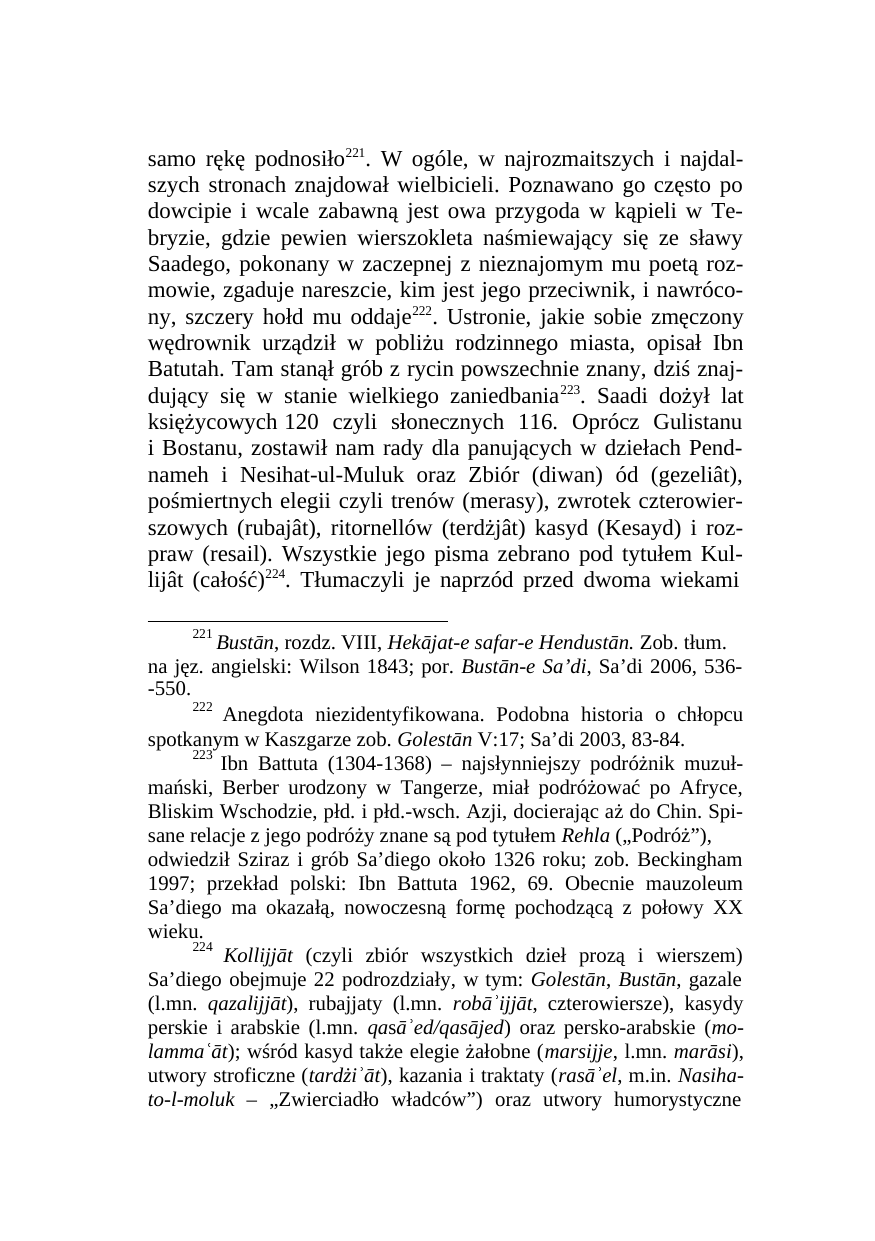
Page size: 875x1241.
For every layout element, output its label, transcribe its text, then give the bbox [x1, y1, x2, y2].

text 224 Kollijjāt (czyli zbiór wszystkich dzieł prozą i wierszem) Sa’diego obejmuje 22 podrozdziały, w tym: Golestān, Bustān, gazale [148, 943, 744, 991]
text (l.mn. qazalijjāt), rubajjaty (l.mn. robāʾijjāt, czterowiersze), kasydy perskie i arabskie (l.mn. qasāʾed/qasājed) oraz persko-arabskie (mo- lammaʿāt); wśród kasyd także elegie żałobne (marsijje, l.mn. marāsi), utwory stroficzne (tardżiʾāt), kazania i traktaty (rasāʾel, m.in. Nasiha- to-l-moluk – „Zwierciadło władców”) oraz utwory humorystyczne [148, 991, 744, 1111]
text samo rękę podnosiło221. W ogóle, w najrozmaitszych i najdal- szych stronach znajdował wielbicieli. Poznawano go często po dowcipie i wcale zabawną jest owa przygoda w kąpieli w Te- bryzie, gdzie pewien wierszokleta naśmiewający się ze sławy Saadego, pokonany w zaczepnej z nieznajomym mu poetą roz- mowie, zgaduje nareszcie, kim jest jego przeciwnik, i nawróco- ny, szczery hołd mu oddaje222. Ustronie, jakie sobie zmęczony wędrownik urządził w pobliżu rodzinnego miasta, opisał Ibn Batutah. Tam stanął grób z rycin powszechnie znany, dziś znaj- dujący się w stanie wielkiego zaniedbania223. Saadi dożył lat księżycowych 120 czyli słonecznych 116. Oprócz Gulistanu i Bostanu, zostawił nam rady dla panujących w dziełach Pend- nameh i Nesihat-ul-Muluk oraz Zbiór (diwan) ód (gezeliât), pośmiertnych elegii czyli trenów (merasy), zwrotek czterowier- szowych (rubajât), ritornellów (terdżjât) kasyd (Kesayd) i roz- praw (resail). Wszystkie jego pisma zebrano pod tytułem Kul- lijât (całość)224. Tłumaczyli je naprzód przed dwoma wiekami [148, 144, 744, 593]
text 221 Bustān, rozdz. VIII, Hekājat-e safar-e Hendustān. Zob. tłum. na jęz. angielski: Wilson 1843; por. Bustān-e Sa’di, Sa’di 2006, 536- [148, 620, 744, 678]
text -550. [148, 678, 757, 700]
text 223 Ibn Battuta (1304-1368) – najsłynniejszy podróżnik muzuł- mański, Berber urodzony w Tangerze, miał podróżować po Afryce, Bliskim Wschodzie, płd. i płd.-wsch. Azji, docierając aż do Chin. Spi- sane relacje z jego podróży znane są pod tytułem Rehla („Podróż”), [148, 751, 744, 847]
text odwiedził Sziraz i grób Sa’diego około 1326 roku; zob. Beckingham 1997; przekład polski: Ibn Battuta 1962, 69. Obecnie mauzoleum Sa’diego ma okazałą, nowoczesną formę pochodzącą z połowy XX wieku. [148, 847, 744, 943]
text 222 Anegdota niezidentyfikowana. Podobna historia o chłopcu spotkanym w Kaszgarze zob. Golestān V:17; Sa’di 2003, 83-84. [148, 700, 744, 751]
